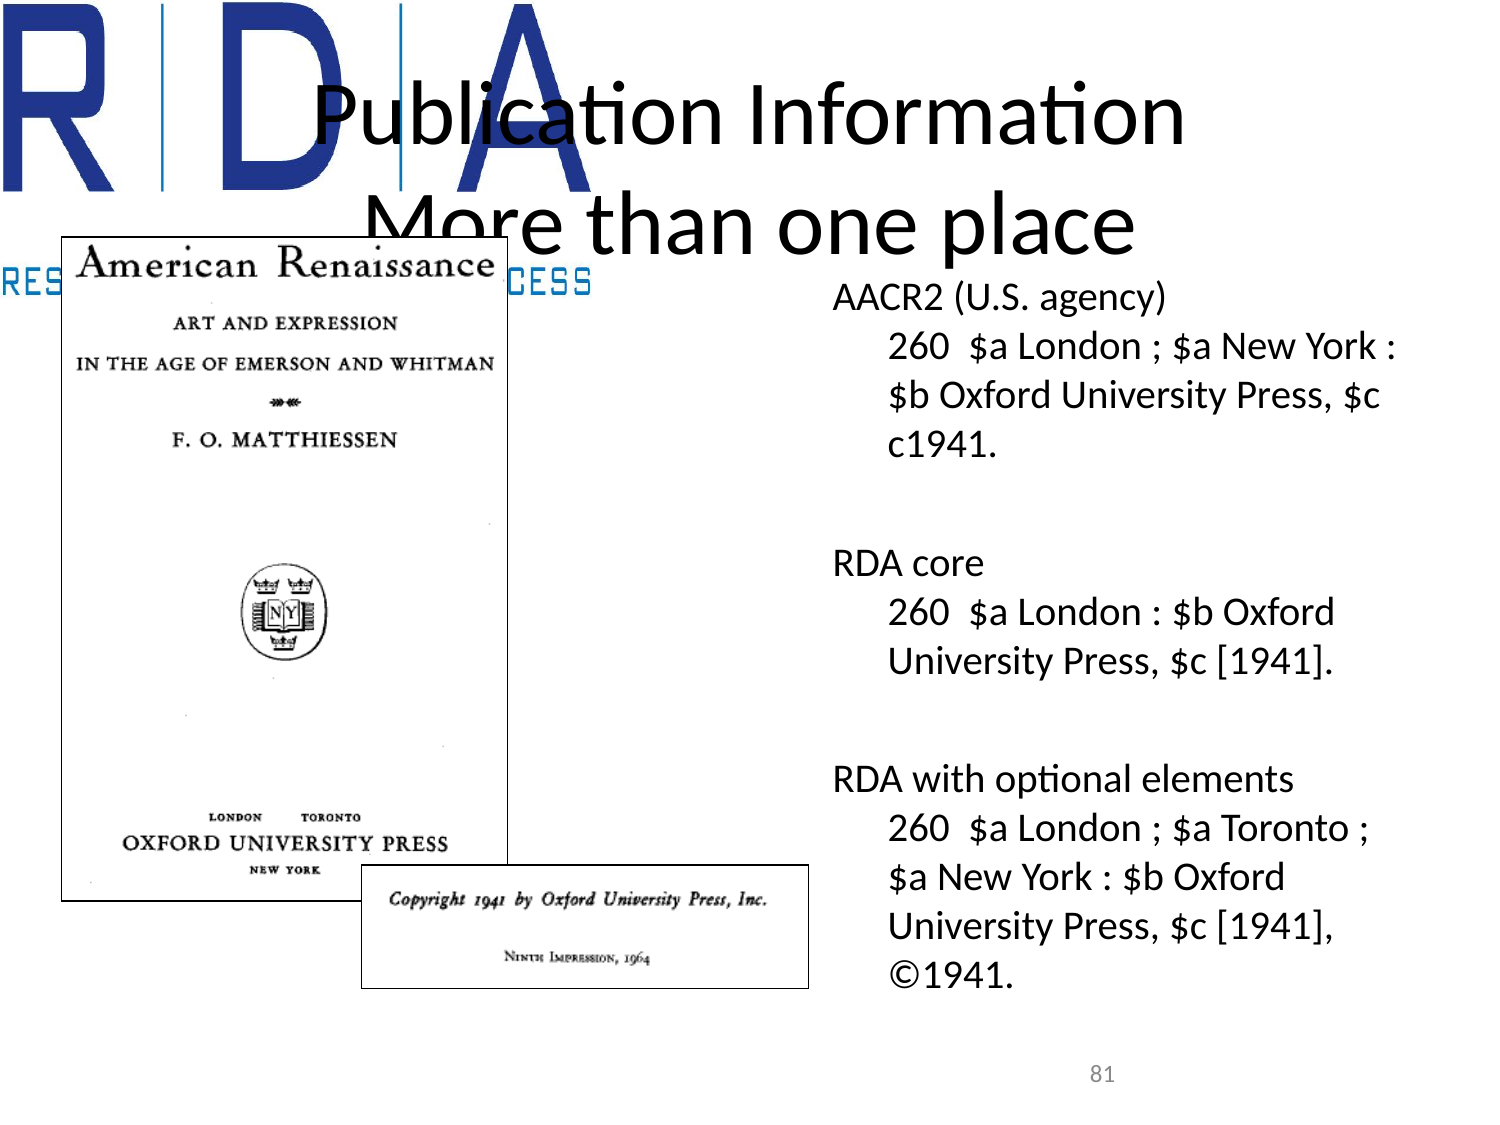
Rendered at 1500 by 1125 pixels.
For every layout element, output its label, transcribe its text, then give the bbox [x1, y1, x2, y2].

text_box 81 [1074, 1042, 1426, 1103]
list AACR2 (U.S. agency) 260 $a London ; $a New York : $b Oxford University Press, $c c1941. RDA core 260 $a London : $b Oxford University Press, $c [1941]. RDA with optional elements 260 $a London ; $a Toronto ; $a New York : $b Oxford University Press, $c [1941], ©1941. [762, 262, 1426, 1005]
title Publication Information More than one place [75, 45, 1426, 233]
picture [62, 237, 507, 901]
picture [362, 865, 808, 988]
